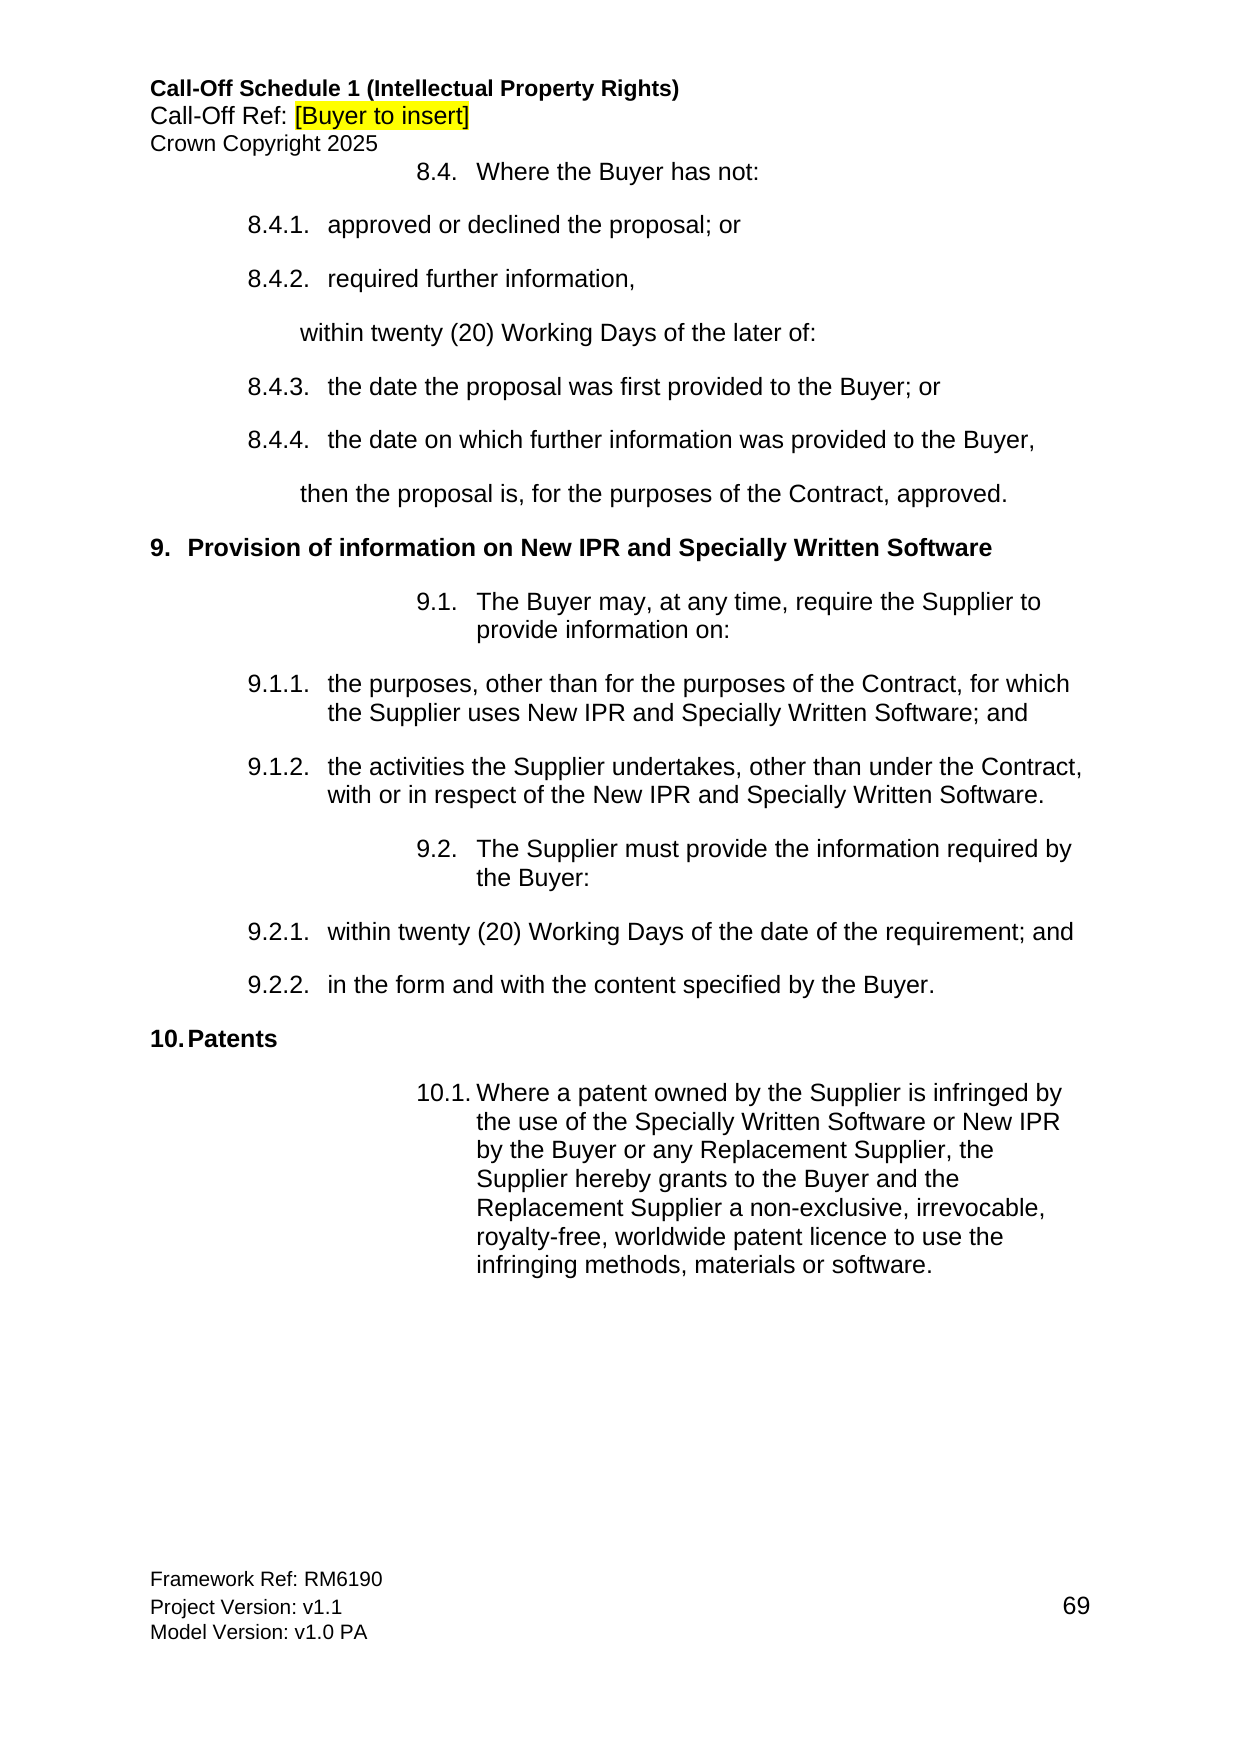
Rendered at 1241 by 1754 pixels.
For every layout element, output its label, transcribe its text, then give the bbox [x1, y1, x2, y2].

list then the proposal is, for the purposes of the Contract, approved. [225, 479, 1090, 508]
subtitle required further information, [247, 264, 1090, 293]
subtitle within twenty (20) Working Days of the date of the requirement; and [247, 916, 1090, 945]
subtitle in the form and with the content specified by the Buyer. [247, 970, 1090, 999]
subtitle Patents [150, 1024, 1090, 1053]
list within twenty (20) Working Days of the later of: [225, 318, 1090, 346]
subtitle the activities the Supplier undertakes, other than under the Contract, with or in respect of the New IPR and Specially Written Software. [247, 751, 1090, 809]
subtitle Provision of information on New IPR and Specially Written Software [150, 533, 1090, 561]
subtitle Where a patent owned by the Supplier is infringed by the use of the Specially Written Software or New IPR by the Buyer or any Replacement Supplier, the Supplier hereby grants to the Buyer and the Replacement Supplier a non-exclusive, irrevocable, royalty-free, worldwide patent licence to use the infringing methods, materials or software. [416, 1078, 1090, 1279]
subtitle the purposes, other than for the purposes of the Contract, for which the Supplier uses New IPR and Specially Written Software; and [247, 669, 1090, 726]
subtitle the date on which further information was provided to the Buyer, [247, 425, 1090, 454]
subtitle Where the Buyer has not: [416, 156, 1090, 185]
subtitle The Supplier must provide the information required by the Buyer: [416, 834, 1090, 891]
subtitle the date the proposal was first provided to the Buyer; or [247, 371, 1090, 400]
subtitle approved or declined the proposal; or [247, 210, 1090, 239]
subtitle The Buyer may, at any time, require the Supplier to provide information on: [416, 586, 1090, 644]
